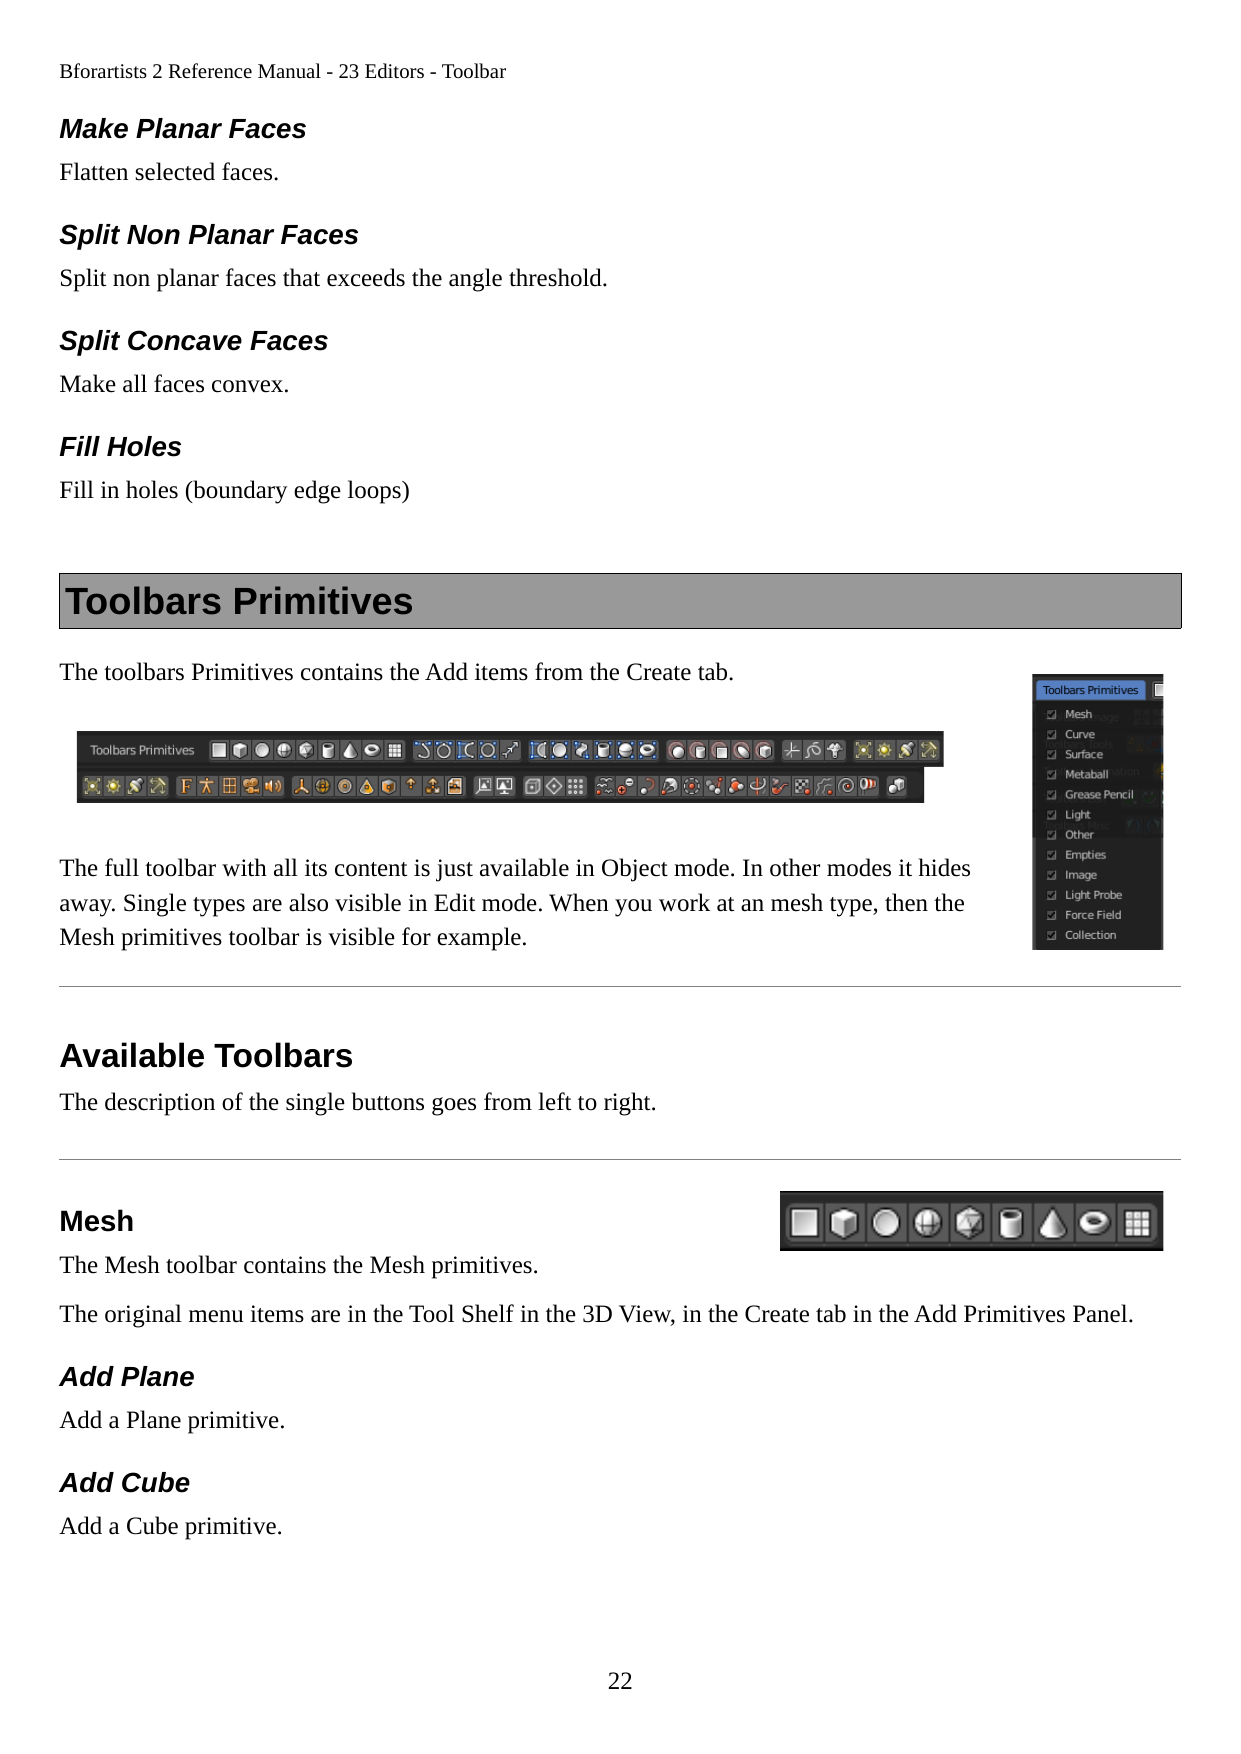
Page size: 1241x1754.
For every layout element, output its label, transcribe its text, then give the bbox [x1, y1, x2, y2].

text Add a Plane primitive. [59, 1405, 1181, 1434]
subtitle Mesh [59, 1204, 780, 1237]
table_header Toolbars Primitives [60, 574, 1181, 628]
subtitle Fill Holes [59, 430, 1181, 462]
subtitle Make Planar Faces [59, 113, 1181, 144]
picture [780, 1191, 1164, 1251]
text Flatten selected faces. [59, 157, 1181, 186]
subtitle Split Concave Faces [59, 324, 1181, 356]
text The full toolbar with all its content is just available in Object mode. In other modes it hides away. Single types are also visible in Edit mode. When you work at an mesh type, then the Mesh primitives toolbar is visible for example. [59, 853, 1181, 951]
text The toolbars Primitives contains the Add items from the Create tab. [59, 657, 1181, 686]
subtitle Add Cube [59, 1466, 1181, 1498]
text The description of the single buttons goes from left to right. [59, 1087, 1181, 1116]
text Make all faces convex. [59, 369, 1181, 398]
subtitle [1164, 1204, 1181, 1237]
text The original menu items are in the Tool Shelf in the 3D View, in the Create tab in the Add Primitives Panel. [59, 1299, 1181, 1328]
text Split non planar faces that exceeds the angle threshold. [59, 263, 1181, 292]
picture [1032, 674, 1164, 950]
subtitle Add Plane [59, 1361, 1181, 1392]
text Add a Cube primitive. [59, 1511, 1181, 1539]
subtitle Split Non Planar Faces [59, 218, 1181, 250]
text Fill in holes (boundary edge loops) [59, 475, 1181, 503]
subtitle Available Toolbars [59, 1036, 1181, 1075]
picture [76, 731, 944, 803]
text The Mesh toolbar contains the Mesh primitives. [59, 1250, 1181, 1279]
